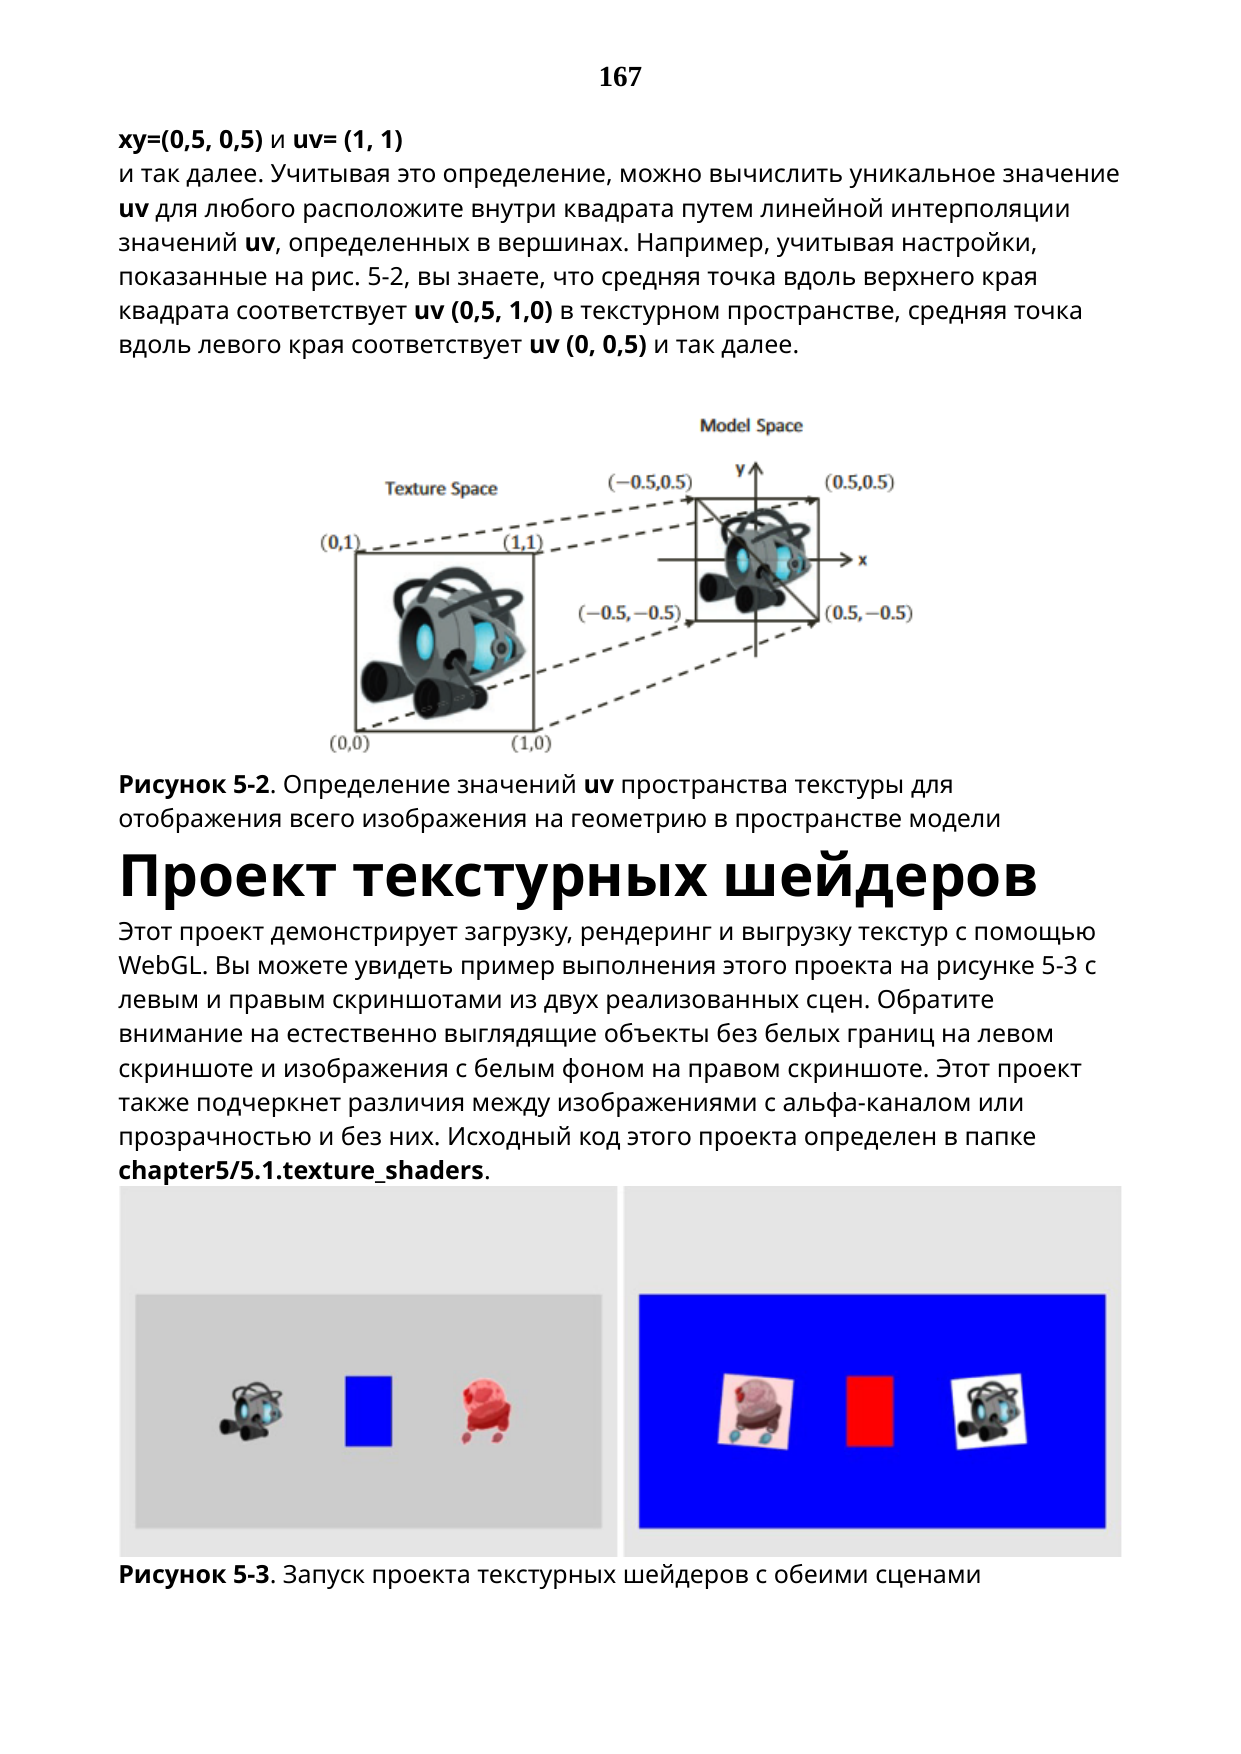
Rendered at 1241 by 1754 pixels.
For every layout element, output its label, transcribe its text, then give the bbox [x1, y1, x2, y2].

picture [118, 1186, 1123, 1557]
text Этот проект демонстрирует загрузку, рендеринг и выгрузку текстур с помощью WebGL. Вы можете увидеть пример выполнения этого проекта на рисунке 5-3 с левым и правым скриншотами из двух реализованных сцен. Обратите внимание на естественно выглядящие объекты без белых границ на левом скриншоте и изображения с белым фоном на правом скриншоте. Этот проект также подчеркнет различия между изображениями с альфа-каналом или прозрачностью и без них. Исходный код этого проекта определен в папке chapter5/5.1.texture_shaders. [118, 914, 1122, 1186]
text Проект текстурных шейдеров [118, 834, 1122, 914]
text xy=(0,5, 0,5) и uv= (1, 1) [118, 122, 1122, 156]
picture [312, 394, 928, 767]
text и так далее. Учитывая это определение, можно вычислить уникальное значение uv для любого расположите внутри квадрата путем линейной интерполяции значений uv, определенных в вершинах. Например, учитывая настройки, показанные на рис. 5-2, вы знаете, что средняя точка вдоль верхнего края квадрата соответствует uv (0,5, 1,0) в текстурном пространстве, средняя точка вдоль левого края соответствует uv (0, 0,5) и так далее. [118, 156, 1122, 361]
text Рисунок 5-2. Определение значений uv пространства текстуры для отображения всего изображения на геометрию в пространстве модели [118, 767, 1122, 834]
text Рисунок 5-3. Запуск проекта текстурных шейдеров с обеими сценами [118, 1557, 1122, 1591]
